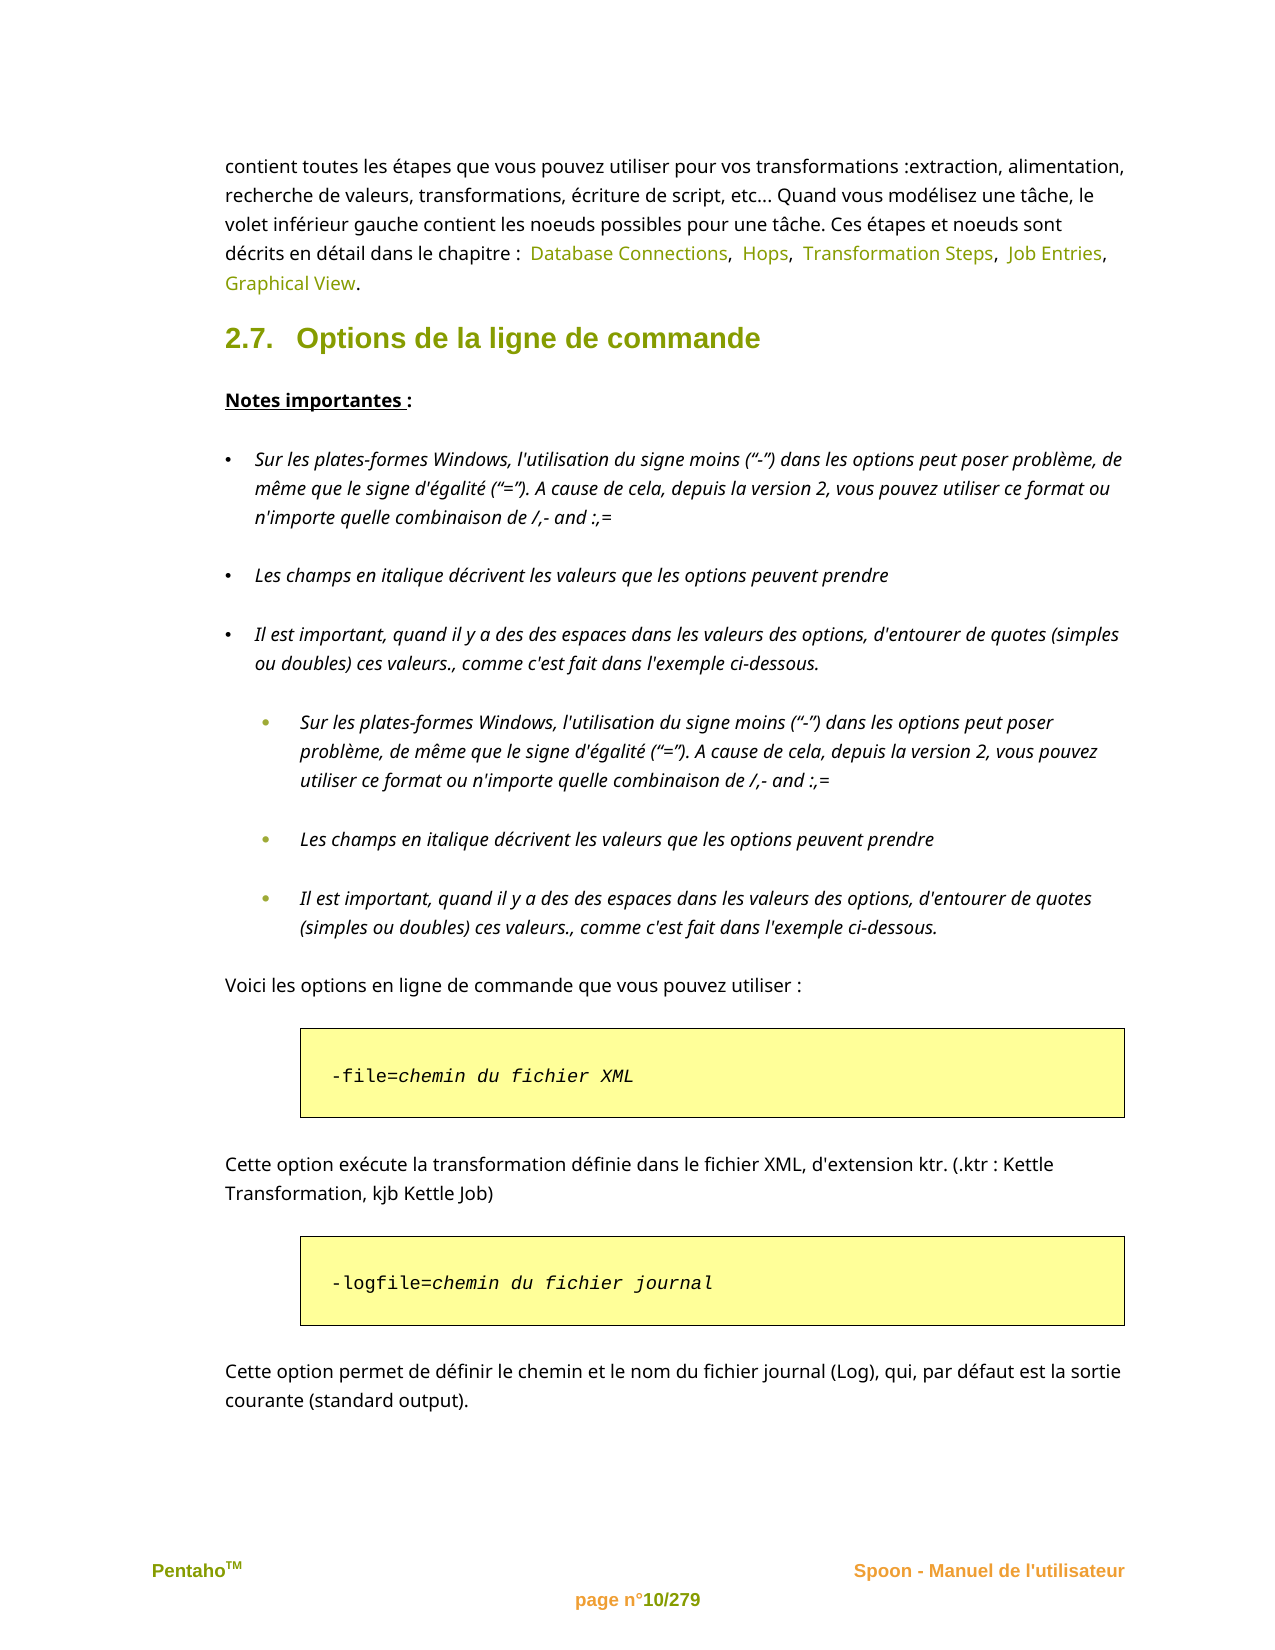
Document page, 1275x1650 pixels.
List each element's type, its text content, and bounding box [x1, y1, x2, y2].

text Cette option permet de définir le chemin et le nom du fichier journal (Log), qui, par défaut est la sortie courante (standard output). [225, 1355, 1125, 1414]
list Sur les plates-formes Windows, l'utilisation du signe moins (“-”) dans les options peut poser problème, de même que le signe d'égalité (“=”). A cause de cela, depuis la version 2, vous pouvez utiliser ce format ou n'importe quelle combinaison de /,- and :,= [262, 706, 1125, 793]
list Il est important, quand il y a des des espaces dans les valeurs des options, d'entourer de quotes (simples ou doubles) ces valeurs., comme c'est fait dans l'exemple ci-dessous. [262, 882, 1125, 940]
list Les champs en italique décrivent les valeurs que les options peuvent prendre [225, 559, 1125, 589]
list Sur les plates-formes Windows, l'utilisation du signe moins (“-”) dans les options peut poser problème, de même que le signe d'égalité (“=”). A cause de cela, depuis la version 2, vous pouvez utiliser ce format ou n'importe quelle combinaison de /,- and :,= [225, 443, 1125, 530]
text -logfile=chemin du fichier journal [301, 1237, 1124, 1325]
text Cette option exécute la transformation définie dans le fichier XML, d'extension ktr. (.ktr : Kettle Transformation, kjb Kettle Job) [225, 1148, 1125, 1206]
subtitle Options de la ligne de commande [225, 325, 1125, 354]
text contient toutes les étapes que vous pouvez utiliser pour vos transformations :extraction, alimentation, recherche de valeurs, transformations, écriture de script, etc... Quand vous modélisez une tâche, le volet inférieur gauche contient les noeuds possibles pour une tâche. Ces étapes et noeuds sont décrits en détail dans le chapitre : Database Connections, Hops, Transformation Steps, Job Entries, Graphical View. [225, 150, 1125, 296]
list Il est important, quand il y a des des espaces dans les valeurs des options, d'entourer de quotes (simples ou doubles) ces valeurs., comme c'est fait dans l'exemple ci-dessous. [225, 618, 1125, 677]
text -file=chemin du fichier XML [301, 1029, 1124, 1117]
text Notes importantes : [225, 384, 1125, 413]
list Les champs en italique décrivent les valeurs que les options peuvent prendre [262, 823, 1125, 852]
text Voici les options en ligne de commande que vous pouvez utiliser : [225, 969, 1125, 999]
